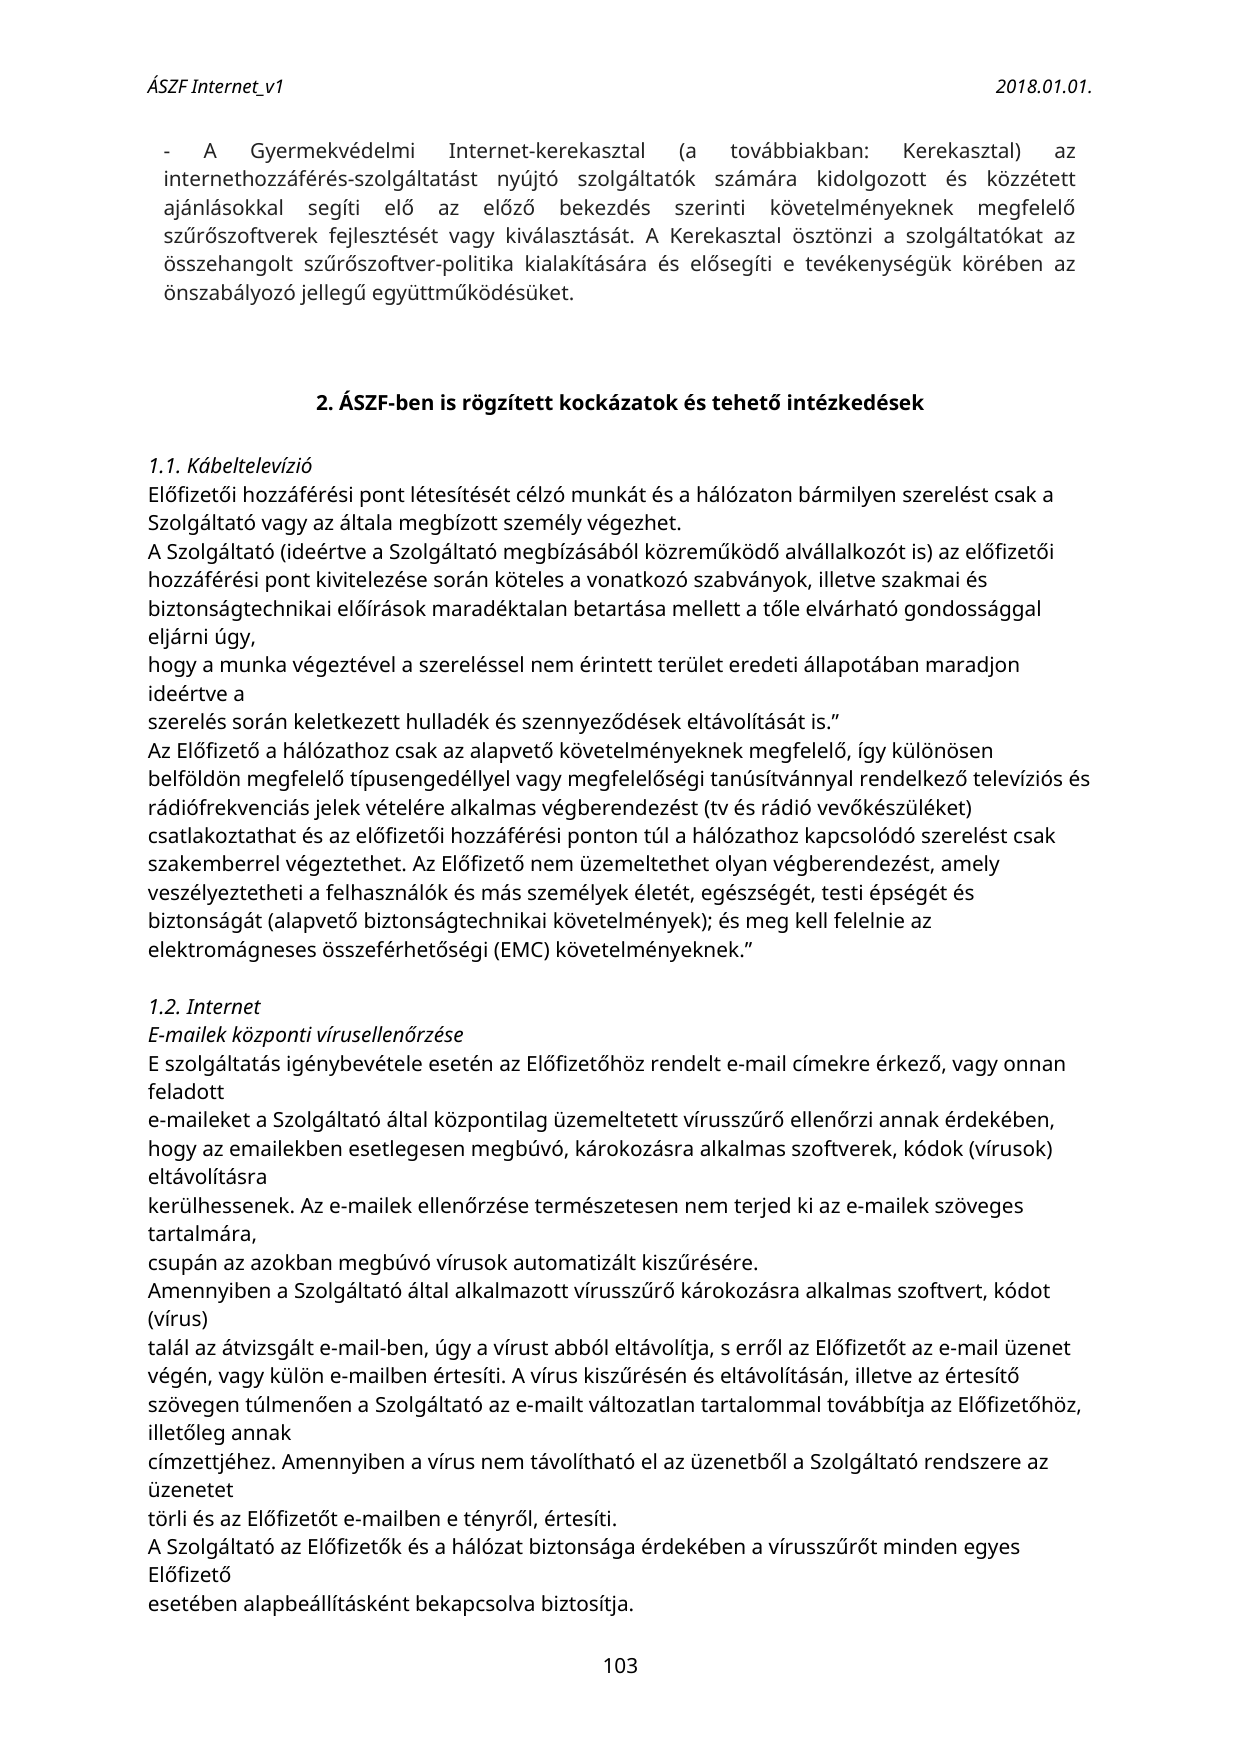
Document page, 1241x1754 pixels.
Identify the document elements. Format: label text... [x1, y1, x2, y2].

text csupán az azokban megbúvó vírusok automatizált kiszűrésére. [148, 1248, 1092, 1276]
text hogy a munka végeztével a szereléssel nem érintett terület eredeti állapotában maradjon ideértve a [148, 651, 1092, 707]
text E-mailek központi vírusellenőrzése [148, 1020, 1092, 1049]
text kerülhessenek. Az e-mailek ellenőrzése természetesen nem terjed ki az e-mailek szöveges tartalmára, [148, 1191, 1092, 1248]
text esetében alapbeállításként bekapcsolva biztosítja. [148, 1589, 1092, 1617]
text címzettjéhez. Amennyiben a vírus nem távolítható el az üzenetből a Szolgáltató rendszere az üzenetet [148, 1447, 1092, 1504]
text Az Előfizető a hálózathoz csak az alapvető követelményeknek megfelelő, így különösen [148, 736, 1092, 764]
text hozzáférési pont kivitelezése során köteles a vonatkozó szabványok, illetve szakmai és [148, 565, 1092, 594]
text Előfizetői hozzáférési pont létesítését célzó munkát és a hálózaton bármilyen szerelést csak a [148, 480, 1092, 508]
subtitle 2. ÁSZF-ben is rögzített kockázatok és tehető intézkedések [148, 388, 1092, 417]
text biztonságtechnikai előírások maradéktalan betartása mellett a tőle elvárható gondossággal eljárni úgy, [148, 594, 1092, 651]
text Szolgáltató vagy az általa megbízott személy végezhet. [148, 508, 1092, 537]
text Amennyiben a Szolgáltató által alkalmazott vírusszűrő károkozásra alkalmas szoftvert, kódot (vírus) [148, 1276, 1092, 1333]
text - A Gyermekvédelmi Internet-kerekasztal (a továbbiakban: Kerekasztal) az internethozzáférés-szolgáltatást nyújtó szolgáltatók számára kidolgozott és közzétett ajánlásokkal segíti elő az előző bekezdés szerinti követelményeknek megfelelő szűrőszoftverek fejlesztését vagy kiválasztását. A Kerekasztal ösztönzi a szolgáltatókat az összehangolt szűrőszoftver-politika kialakítására és elősegíti e tevékenységük körében az önszabályozó jellegű együttműködésüket. [163, 136, 1077, 306]
text 1.1. Kábeltelevízió [148, 451, 1092, 480]
text A Szolgáltató az Előfizetők és a hálózat biztonsága érdekében a vírusszűrőt minden egyes Előfizető [148, 1532, 1092, 1589]
text szerelés során keletkezett hulladék és szennyeződések eltávolítását is.” [148, 707, 1092, 736]
text rádiófrekvenciás jelek vételére alkalmas végberendezést (tv és rádió vevőkészüléket) csatlakoztathat és az előfizetői hozzáférési ponton túl a hálózathoz kapcsolódó szerelést csak szakemberrel végeztethet. Az Előfizető nem üzemeltethet olyan végberendezést, amely veszélyeztetheti a felhasználók és más személyek életét, egészségét, testi épségét és biztonságát (alapvető biztonságtechnikai követelmények); és meg kell felelnie az elektromágneses összeférhetőségi (EMC) követelményeknek.” [148, 793, 1092, 963]
text talál az átvizsgált e-mail-ben, úgy a vírust abból eltávolítja, s erről az Előfizetőt az e-mail üzenet végén, vagy külön e-mailben értesíti. A vírus kiszűrésén és eltávolításán, illetve az értesítő szövegen túlmenően a Szolgáltató az e-mailt változatlan tartalommal továbbítja az Előfizetőhöz, illetőleg annak [148, 1333, 1092, 1447]
text e-maileket a Szolgáltató által központilag üzemeltetett vírusszűrő ellenőrzi annak érdekében, hogy az emailekben esetlegesen megbúvó, károkozásra alkalmas szoftverek, kódok (vírusok) eltávolításra [148, 1106, 1092, 1191]
text belföldön megfelelő típusengedéllyel vagy megfelelőségi tanúsítvánnyal rendelkező televíziós és [148, 764, 1092, 793]
text E szolgáltatás igénybevétele esetén az Előfizetőhöz rendelt e-mail címekre érkező, vagy onnan feladott [148, 1049, 1092, 1106]
text 1.2. Internet [148, 992, 1092, 1020]
text A Szolgáltató (ideértve a Szolgáltató megbízásából közreműködő alvállalkozót is) az előfizetői [148, 537, 1092, 565]
text törli és az Előfizetőt e-mailben e tényről, értesíti. [148, 1504, 1092, 1532]
